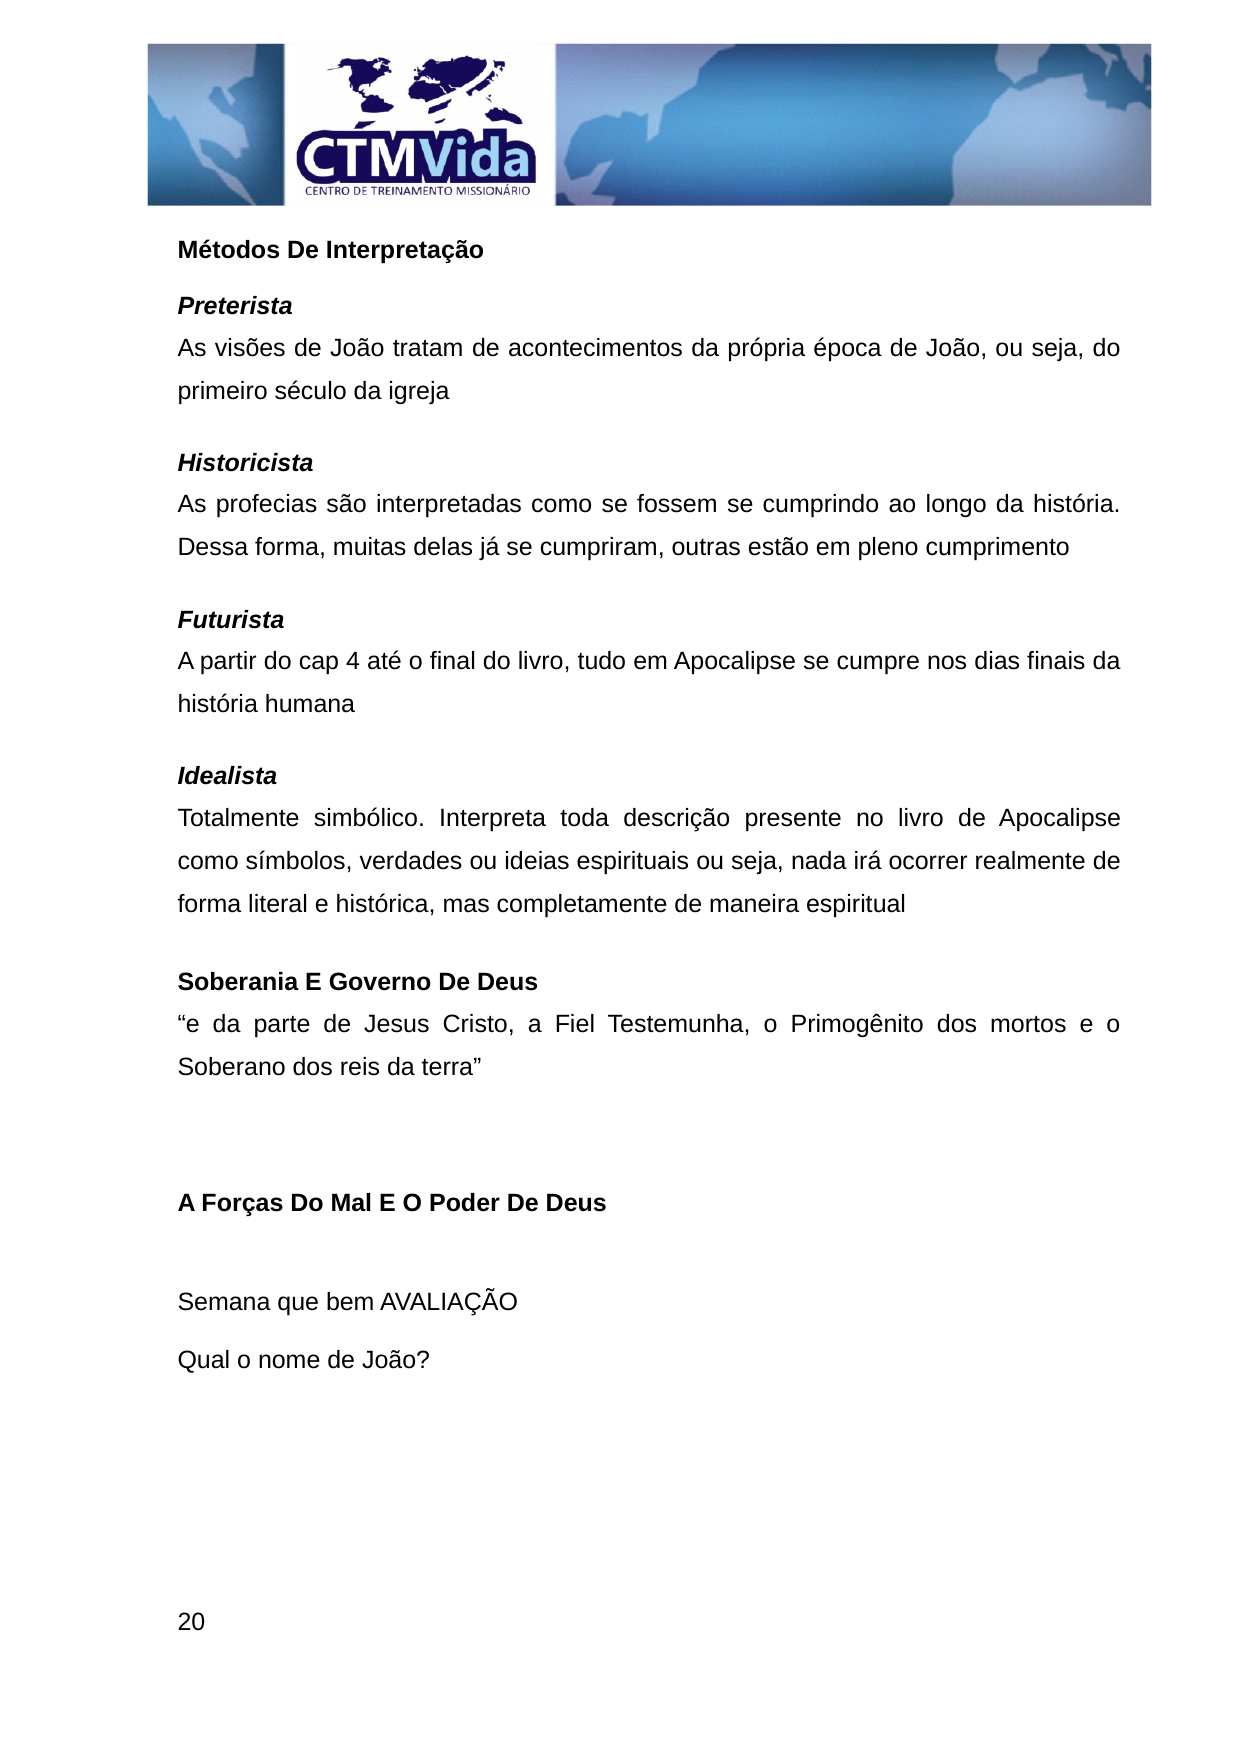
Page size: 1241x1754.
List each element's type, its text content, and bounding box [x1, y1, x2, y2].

subtitle A forças do Mal e o Poder de Deus [177, 1188, 1122, 1217]
text As profecias são interpretadas como se fossem se cumprindo ao longo da história. Dessa forma, muitas delas já se cumpriram, outras estão em pleno cumprimento [177, 489, 1122, 561]
subtitle Preterista [177, 291, 1122, 320]
subtitle Métodos de interpretação [177, 235, 1122, 264]
picture [147, 43, 1152, 206]
text Qual o nome de João? [177, 1344, 1122, 1373]
subtitle Futurista [177, 604, 1122, 633]
text As visões de João tratam de acontecimentos da própria época de João, ou seja, do primeiro século da igreja [177, 332, 1122, 404]
subtitle Idealista [177, 761, 1122, 790]
text Totalmente simbólico. Interpreta toda descrição presente no livro de Apocalipse como símbolos, verdades ou ideias espirituais ou seja, nada irá ocorrer realmente de forma literal e histórica, mas completamente de maneira espiritual [177, 802, 1122, 917]
subtitle Soberania e governo de Deus [177, 967, 1122, 996]
text Semana que bem AVALIAÇÃO [177, 1287, 1122, 1316]
subtitle Historicista [177, 448, 1122, 477]
text A partir do cap 4 até o final do livro, tudo em Apocalipse se cumpre nos dias finais da história humana [177, 646, 1122, 718]
text “e da parte de Jesus Cristo, a Fiel Testemunha, o Primogênito dos mortos e o Soberano dos reis da terra” [177, 1008, 1122, 1080]
